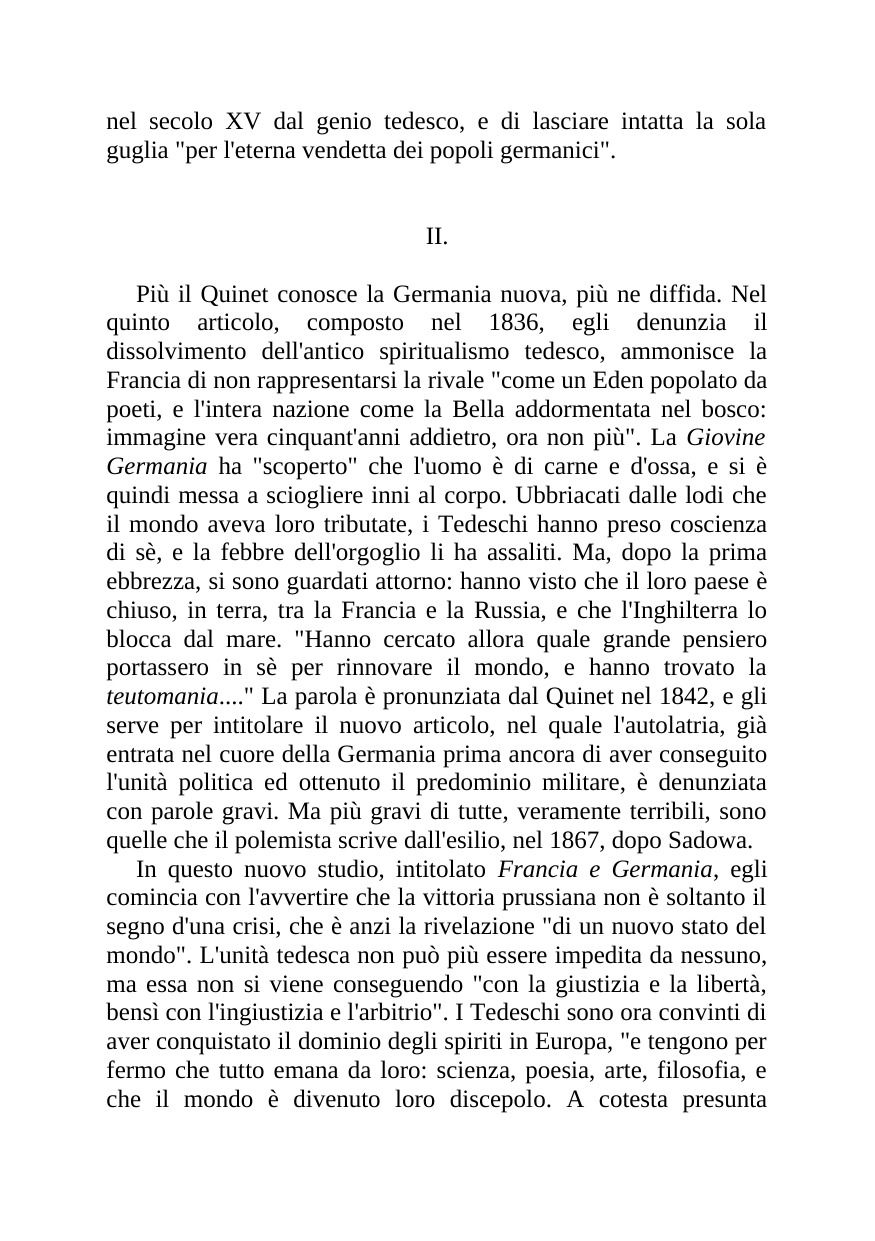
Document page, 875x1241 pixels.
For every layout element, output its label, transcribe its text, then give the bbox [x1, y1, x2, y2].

text In questo nuovo studio, intitolato Francia e Germania, egli comincia con l'avvertire che la vittoria prussiana non è soltanto il segno d'una crisi, che è anzi la rivelazione "di un nuovo stato del mondo". L'unità tedesca non può più essere impedita da nessuno, ma essa non si viene conseguendo "con la giustizia e la libertà, bensì con l'ingiustizia e l'arbitrio". I Tedeschi sono ora convinti di aver conquistato il dominio degli spiriti in Europa, "e tengono per fermo che tutto emana da loro: scienza, poesia, arte, filosofia, e che il mondo è divenuto loro discepolo. A cotesta presunta [106, 854, 768, 1112]
text nel secolo XV dal genio tedesco, e di lasciare intatta la sola guglia "per l'eterna vendetta dei popoli germanici". [106, 106, 768, 164]
text II. [106, 221, 768, 250]
text Più il Quinet conosce la Germania nuova, più ne diffida. Nel quinto articolo, composto nel 1836, egli denunzia il dissolvimento dell'antico spiritualismo tedesco, ammonisce la Francia di non rappresentarsi la rivale "come un Eden popolato da poeti, e l'intera nazione come la Bella addormentata nel bosco: immagine vera cinquant'anni addietro, ora non più". La Giovine Germania ha "scoperto" che l'uomo è di carne e d'ossa, e si è quindi messa a sciogliere inni al corpo. Ubbriacati dalle lodi che il mondo aveva loro tributate, i Tedeschi hanno preso coscienza di sè, e la febbre dell'orgoglio li ha assaliti. Ma, dopo la prima ebbrezza, si sono guardati attorno: hanno visto che il loro paese è chiuso, in terra, tra la Francia e la Russia, e che l'Inghilterra lo blocca dal mare. "Hanno cercato allora quale grande pensiero portassero in sè per rinnovare il mondo, e hanno trovato la teutomania...." La parola è pronunziata dal Quinet nel 1842, e gli serve per intitolare il nuovo articolo, nel quale l'autolatria, già entrata nel cuore della Germania prima ancora di aver conseguito l'unità politica ed ottenuto il predominio militare, è denunziata con parole gravi. Ma più gravi di tutte, veramente terribili, sono quelle che il polemista scrive dall'esilio, nel 1867, dopo Sadowa. [106, 279, 768, 854]
